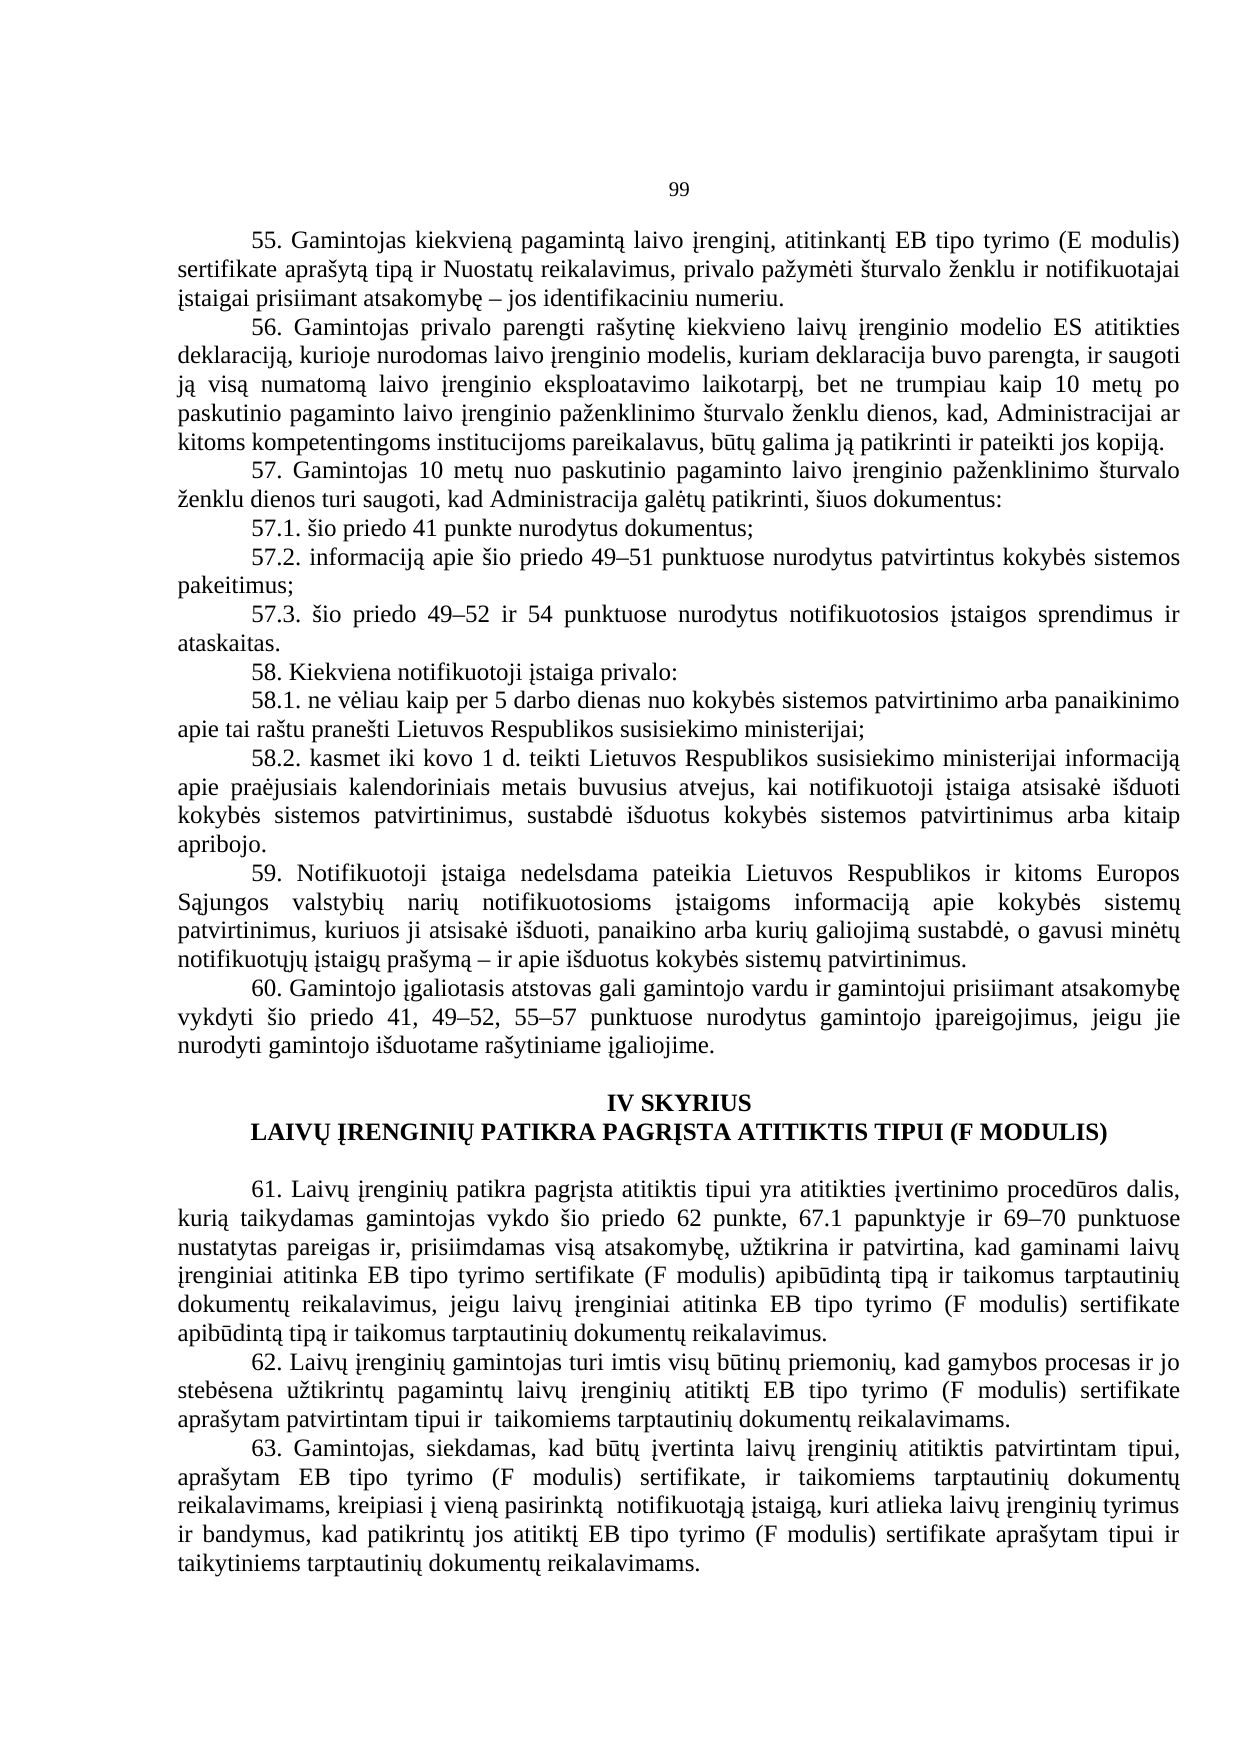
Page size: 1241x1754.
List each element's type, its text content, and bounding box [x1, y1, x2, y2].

text 58. Kiekviena notifikuotoji įstaiga privalo: [177, 657, 1181, 685]
text IV SKYRIUS [177, 1088, 1181, 1117]
text 57.3. šio priedo 49–52 ir 54 punktuose nurodytus notifikuotosios įstaigos sprendimus ir ataskaitas. [177, 599, 1181, 657]
text LAIVŲ ĮRENGINIŲ PATIKRA PAGRĮSTA ATITIKTIS TIPUI (F MODULIS) [177, 1117, 1181, 1145]
text 58.1. ne vėliau kaip per 5 darbo dienas nuo kokybės sistemos patvirtinimo arba panaikinimo apie tai raštu pranešti Lietuvos Respublikos susisiekimo ministerijai; [177, 685, 1181, 743]
text 62. Laivų įrenginių gamintojas turi imtis visų būtinų priemonių, kad gamybos procesas ir jo stebėsena užtikrintų pagamintų laivų įrenginių atitiktį EB tipo tyrimo (F modulis) sertifikate aprašytam patvirtintam tipui ir taikomiems tarptautinių dokumentų reikalavimams. [177, 1347, 1181, 1433]
text 57. Gamintojas 10 metų nuo paskutinio pagaminto laivo įrenginio paženklinimo šturvalo ženklu dienos turi saugoti, kad Administracija galėtų patikrinti, šiuos dokumentus: [177, 455, 1181, 513]
text 57.1. šio priedo 41 punkte nurodytus dokumentus; [177, 513, 1181, 542]
text 63. Gamintojas, siekdamas, kad būtų įvertinta laivų įrenginių atitiktis patvirtintam tipui, aprašytam EB tipo tyrimo (F modulis) sertifikate, ir taikomiems tarptautinių dokumentų reikalavimams, kreipiasi į vieną pasirinktą notifikuotąją įstaigą, kuri atlieka laivų įrenginių tyrimus ir bandymus, kad patikrintų jos atitiktį EB tipo tyrimo (F modulis) sertifikate aprašytam tipui ir taikytiniems tarptautinių dokumentų reikalavimams. [177, 1433, 1181, 1577]
text 56. Gamintojas privalo parengti rašytinę kiekvieno laivų įrenginio modelio ES atitikties deklaraciją, kurioje nurodomas laivo įrenginio modelis, kuriam deklaracija buvo parengta, ir saugoti ją visą numatomą laivo įrenginio eksploatavimo laikotarpį, bet ne trumpiau kaip 10 metų po paskutinio pagaminto laivo įrenginio paženklinimo šturvalo ženklu dienos, kad, Administracijai ar kitoms kompetentingoms institucijoms pareikalavus, būtų galima ją patikrinti ir pateikti jos kopiją. [177, 312, 1181, 455]
text 59. Notifikuotoji įstaiga nedelsdama pateikia Lietuvos Respublikos ir kitoms Europos Sąjungos valstybių narių notifikuotosioms įstaigoms informaciją apie kokybės sistemų patvirtinimus, kuriuos ji atsisakė išduoti, panaikino arba kurių galiojimą sustabdė, o gavusi minėtų notifikuotųjų įstaigų prašymą – ir apie išduotus kokybės sistemų patvirtinimus. [177, 858, 1181, 973]
text 61. Laivų įrenginių patikra pagrįsta atitiktis tipui yra atitikties įvertinimo procedūros dalis, kurią taikydamas gamintojas vykdo šio priedo 62 punkte, 67.1 papunktyje ir 69–70 punktuose nustatytas pareigas ir, prisiimdamas visą atsakomybę, užtikrina ir patvirtina, kad gaminami laivų įrenginiai atitinka EB tipo tyrimo sertifikate (F modulis) apibūdintą tipą ir taikomus tarptautinių dokumentų reikalavimus, jeigu laivų įrenginiai atitinka EB tipo tyrimo (F modulis) sertifikate apibūdintą tipą ir taikomus tarptautinių dokumentų reikalavimus. [177, 1174, 1181, 1347]
text 60. Gamintojo įgaliotasis atstovas gali gamintojo vardu ir gamintojui prisiimant atsakomybę vykdyti šio priedo 41, 49–52, 55–57 punktuose nurodytus gamintojo įpareigojimus, jeigu jie nurodyti gamintojo išduotame rašytiniame įgaliojime. [177, 973, 1181, 1059]
text 57.2. informaciją apie šio priedo 49–51 punktuose nurodytus patvirtintus kokybės sistemos pakeitimus; [177, 542, 1181, 599]
text 55. Gamintojas kiekvieną pagamintą laivo įrenginį, atitinkantį EB tipo tyrimo (E modulis) sertifikate aprašytą tipą ir Nuostatų reikalavimus, privalo pažymėti šturvalo ženklu ir notifikuotajai įstaigai prisiimant atsakomybę – jos identifikaciniu numeriu. [177, 225, 1181, 312]
text 58.2. kasmet iki kovo 1 d. teikti Lietuvos Respublikos susisiekimo ministerijai informaciją apie praėjusiais kalendoriniais metais buvusius atvejus, kai notifikuotoji įstaiga atsisakė išduoti kokybės sistemos patvirtinimus, sustabdė išduotus kokybės sistemos patvirtinimus arba kitaip apribojo. [177, 743, 1181, 858]
